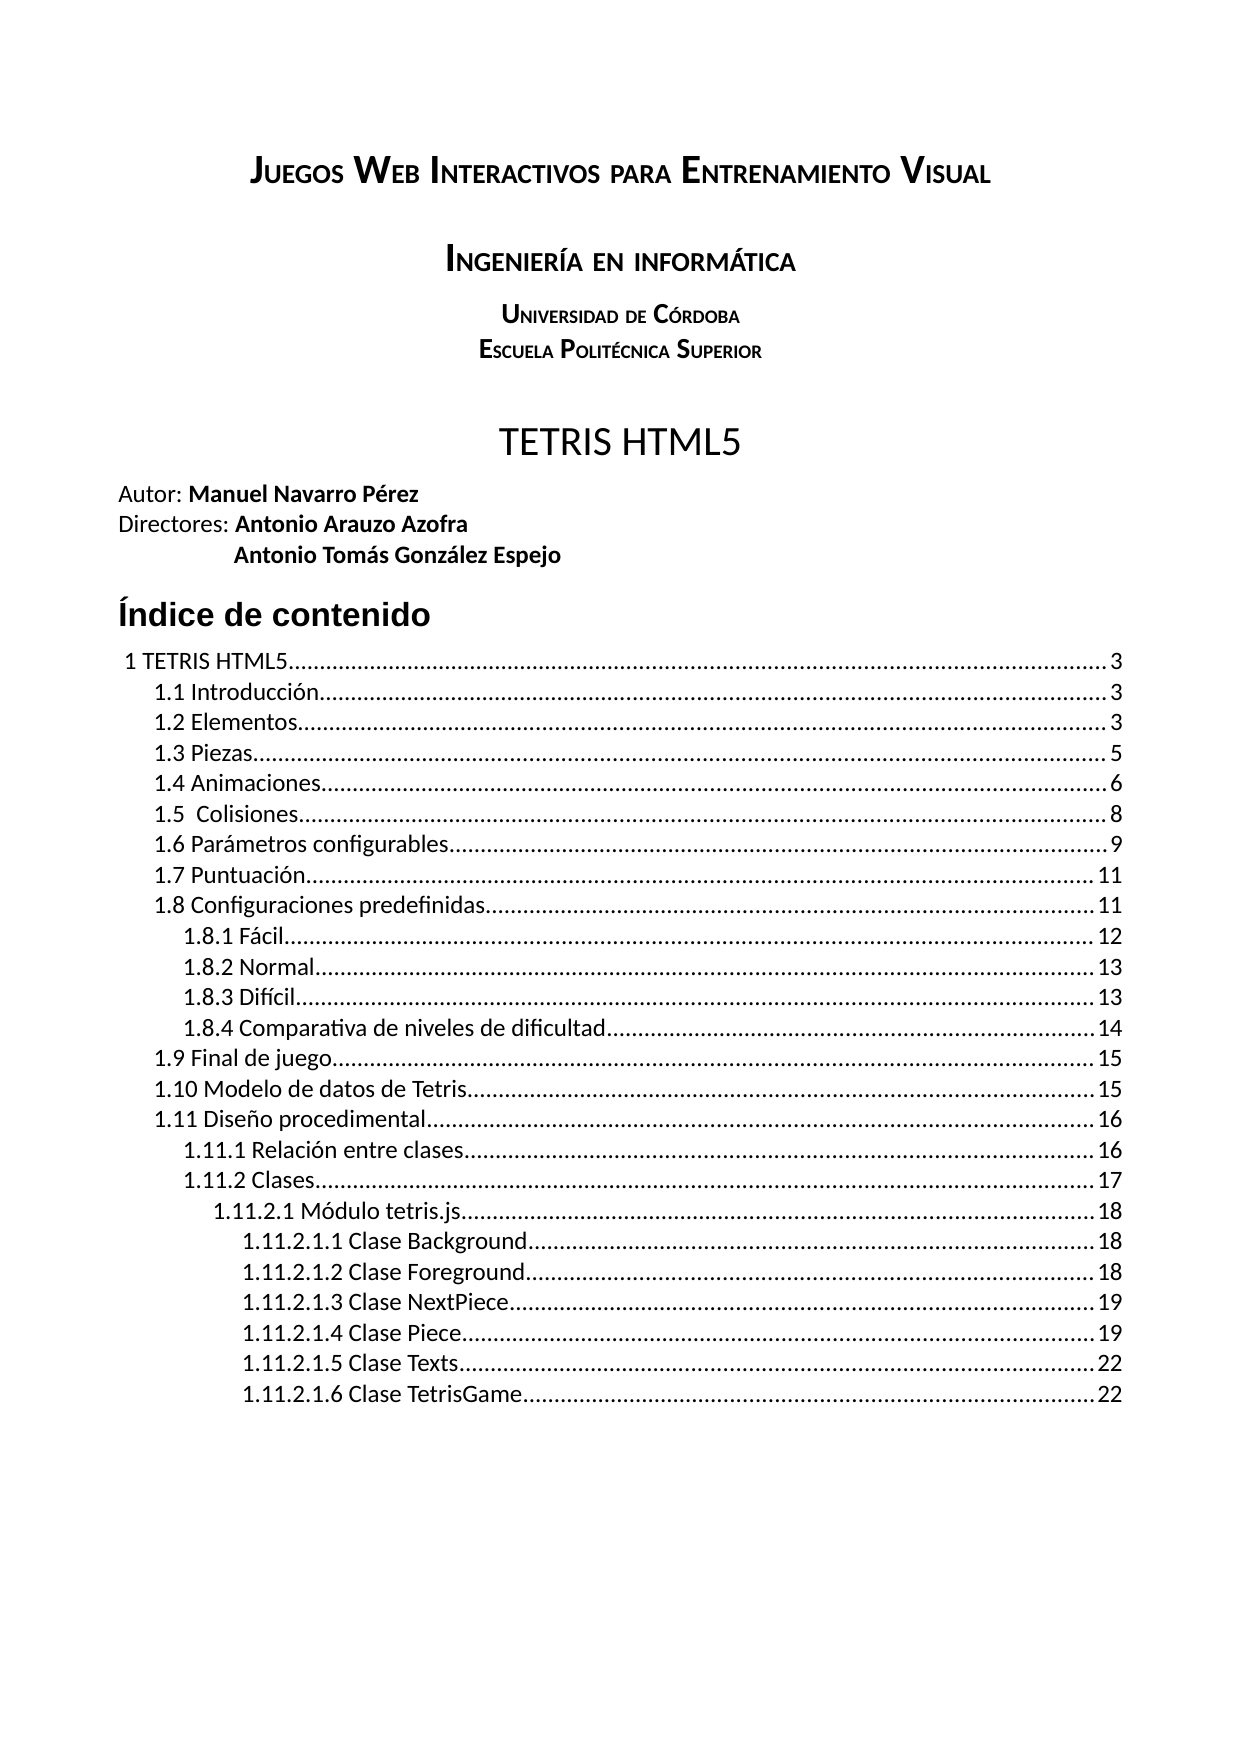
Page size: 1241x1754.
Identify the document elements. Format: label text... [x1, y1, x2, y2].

text 1.8 Configuraciones predefinidas 11 [148, 890, 1122, 920]
text 1.6 Parámetros configurables 9 [148, 829, 1122, 859]
text 1.5 Colisiones 8 [148, 798, 1122, 829]
text 1.11.2.1 Módulo tetris.js 18 [207, 1195, 1122, 1225]
text 1 TETRIS HTML5 3 [118, 646, 1122, 676]
text TETRIS HTML5 [118, 415, 1122, 466]
text 1.9 Final de juego 15 [148, 1042, 1122, 1073]
text 1.10 Modelo de datos de Tetris 15 [148, 1073, 1122, 1103]
text Juegos Web Interactivos para Entrenamiento Visual [118, 143, 1122, 194]
text 1.11.2 Clases 17 [177, 1164, 1122, 1195]
text 1.11.2.1.4 Clase Piece 19 [236, 1317, 1122, 1347]
text 1.11 Diseño procedimental 16 [148, 1103, 1122, 1134]
text 1.11.2.1.6 Clase TetrisGame 22 [236, 1378, 1122, 1408]
text 1.11.2.1.2 Clase Foreground 18 [236, 1256, 1122, 1286]
text 1.1 Introducción 3 [148, 676, 1122, 707]
text 1.2 Elementos 3 [148, 707, 1122, 737]
text 1.7 Puntuación 11 [148, 859, 1122, 890]
text 1.8.3 Difícil 13 [177, 981, 1122, 1012]
text Ingeniería en informática [118, 231, 1122, 282]
text 1.11.2.1.3 Clase NextPiece 19 [236, 1286, 1122, 1317]
text Antonio Tomás González Espejo [234, 539, 1122, 569]
text Autor: Manuel Navarro Pérez [118, 478, 1122, 508]
text Universidad de Córdoba [118, 295, 1122, 330]
text 1.11.1 Relación entre clases 16 [177, 1134, 1122, 1164]
text Escuela Politécnica Superior [118, 330, 1122, 366]
text 1.11.2.1.5 Clase Texts 22 [236, 1347, 1122, 1378]
text 1.8.4 Comparativa de niveles de dificultad 14 [177, 1012, 1122, 1042]
subtitle Índice de contenido [118, 594, 1122, 633]
text 1.3 Piezas 5 [148, 737, 1122, 768]
text 1.8.1 Fácil 12 [177, 920, 1122, 951]
text Directores: Antonio Arauzo Azofra [118, 508, 1122, 539]
text 1.4 Animaciones 6 [148, 768, 1122, 798]
text 1.11.2.1.1 Clase Background 18 [236, 1225, 1122, 1256]
text 1.8.2 Normal 13 [177, 951, 1122, 981]
